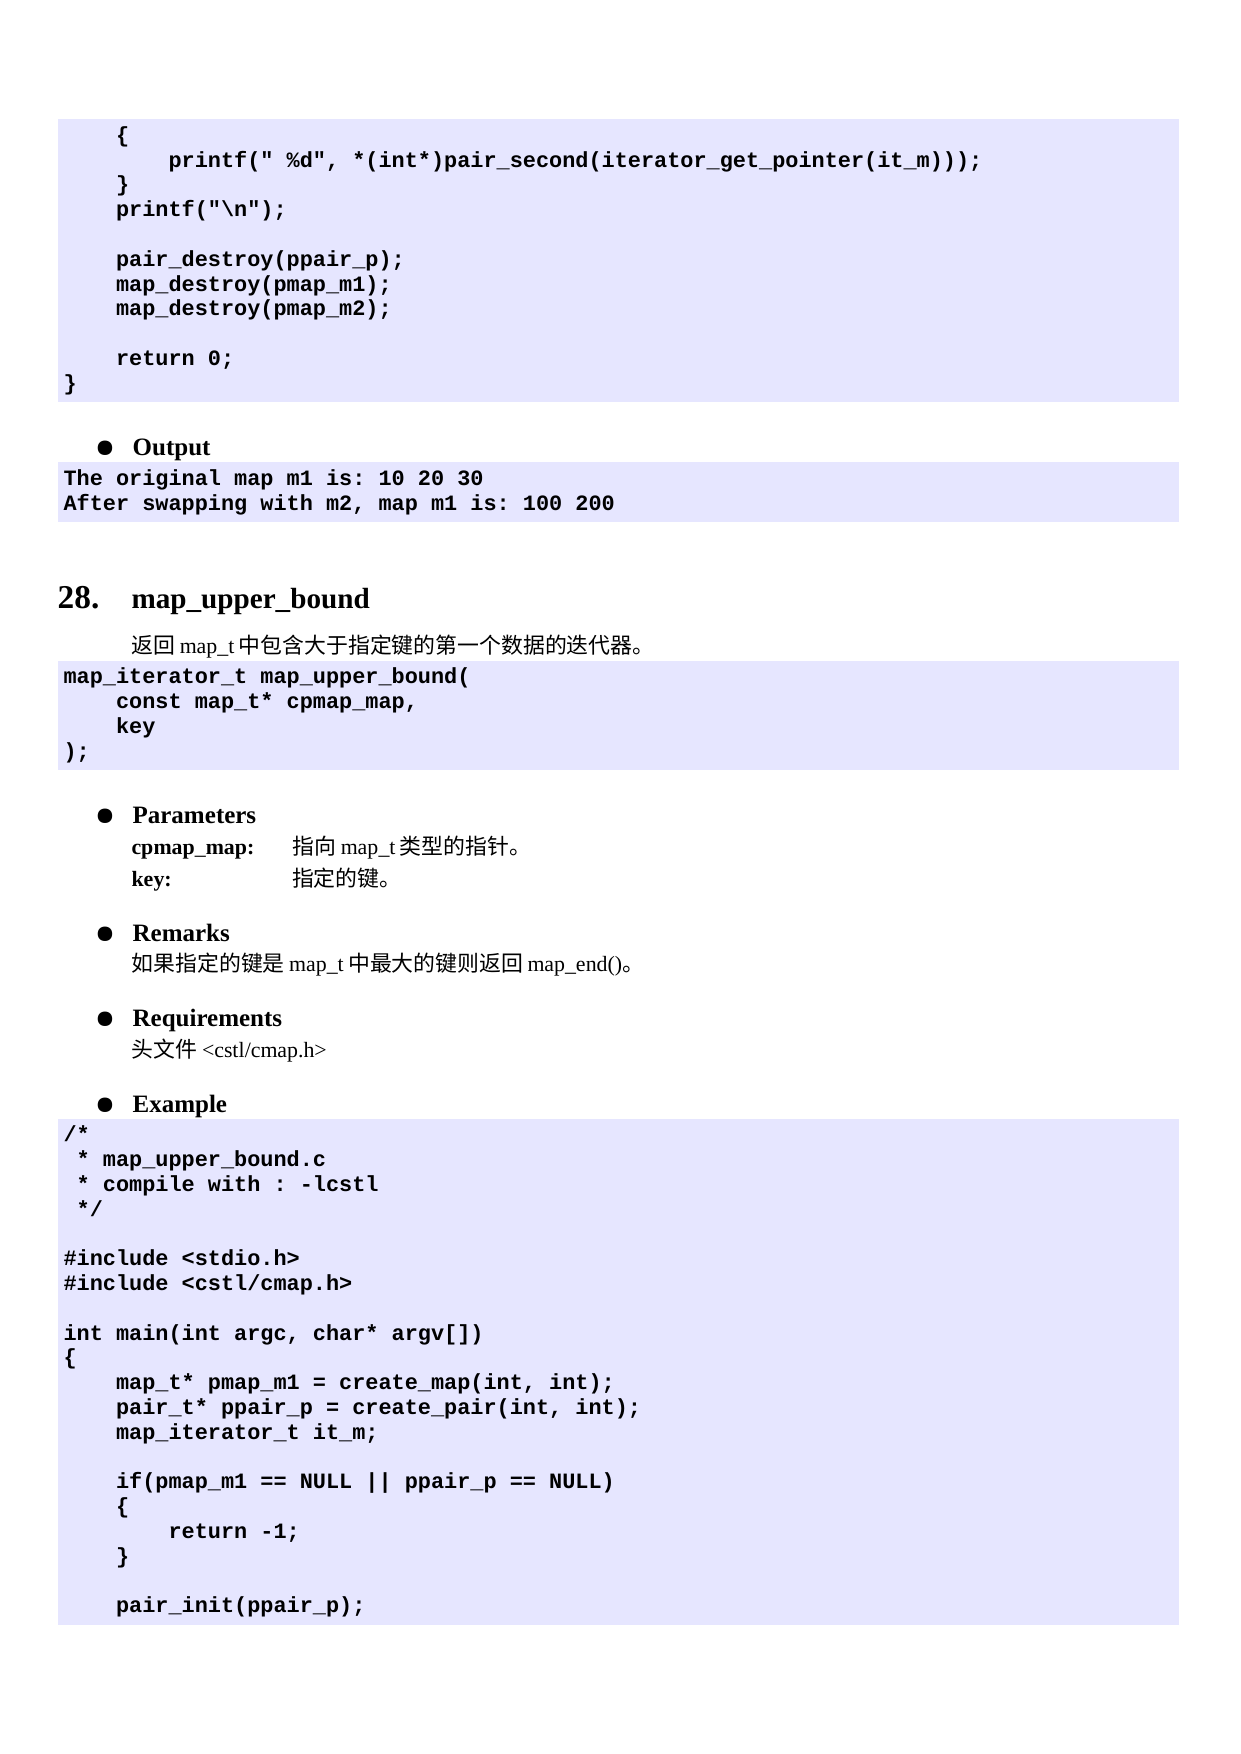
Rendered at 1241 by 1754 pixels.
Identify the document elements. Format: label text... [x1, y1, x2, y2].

text 头文件 <cstl/cmap.h> [57, 1032, 1179, 1064]
text cpmap_map: 指向map_t类型的指针。 [57, 829, 1179, 861]
list Parameters [95, 800, 1179, 829]
subtitle map_upper_bound [57, 577, 1179, 615]
table_header The original map m1 is: 10 20 30 After swapping with m2, map m1 is: 100 200 [58, 462, 1179, 522]
table_header map_iterator_t map_upper_bound( const map_t* cpmap_map, key ); [58, 661, 1179, 770]
list Example [95, 1089, 1179, 1118]
table_header /* * map_upper_bound.c * compile with : -lcstl */ #include <stdio.h> #include <cstl/cmap.h> int main(int argc, char* argv[]) { map_t* pmap_m1 = create_map(int, int); pair_t* ppair_p = create_pair(int, int); map_iterator_t it_m; if(pmap_m1 == NULL || ppair_p == NULL) { return -1; } pair_init(ppair_p); [58, 1119, 1179, 1625]
text key: 指定的键。 [57, 861, 1179, 892]
table_header { printf(" %d", *(int*)pair_second(iterator_get_pointer(it_m))); } printf("\n"); pair_destroy(ppair_p); map_destroy(pmap_m1); map_destroy(pmap_m2); return 0; } [58, 119, 1179, 402]
text 如果指定的键是map_t中最大的键则返回map_end()。 [57, 946, 1179, 978]
text 返回map_t中包含大于指定键的第一个数据的迭代器。 [57, 628, 1179, 660]
list Requirements [95, 1003, 1179, 1032]
list Remarks [95, 918, 1179, 946]
list Output [95, 432, 1179, 461]
